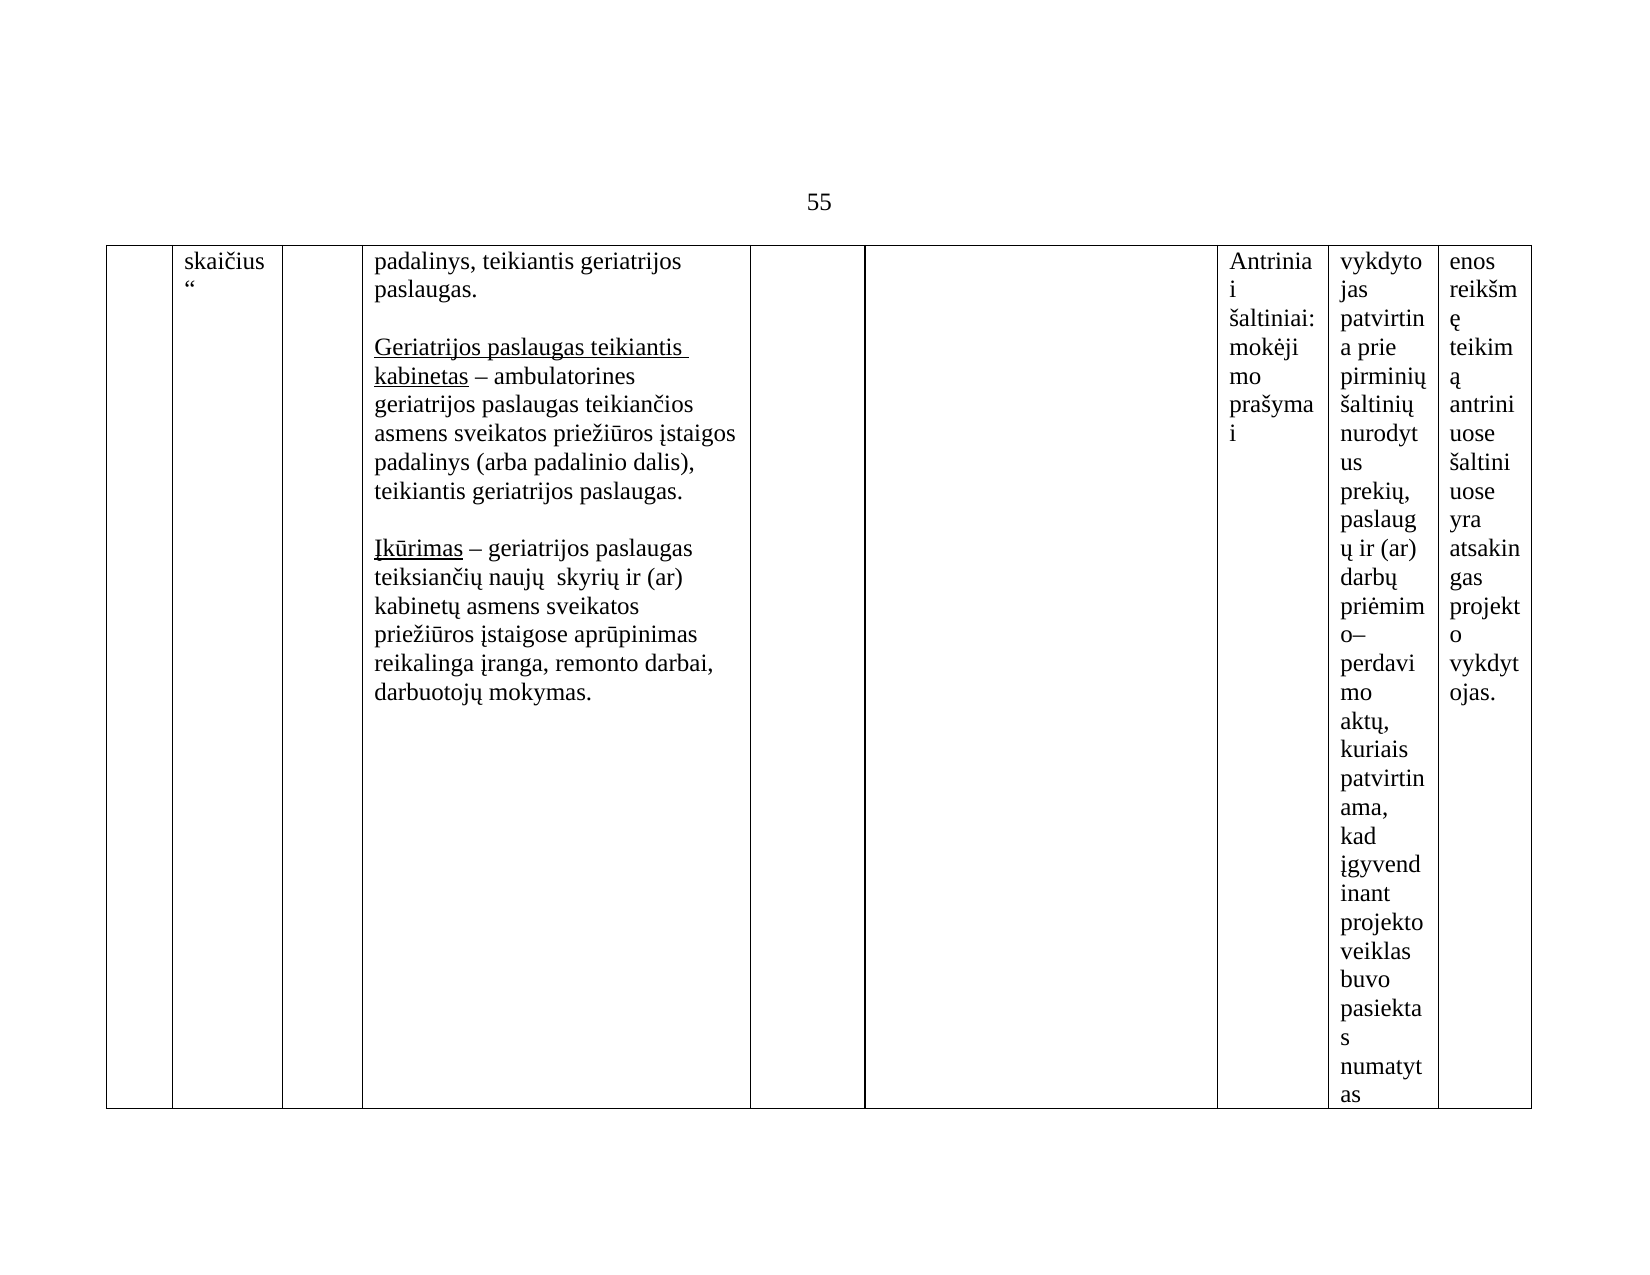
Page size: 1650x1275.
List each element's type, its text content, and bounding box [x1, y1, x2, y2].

table_cell [283, 246, 362, 1108]
table_cell vykdytojas patvirtina prie pirminių šaltinių nurodytus prekių, paslaugų ir (ar) darbų priėmimo–perdavimo aktų, kuriais patvirtinama, kad įgyvendinant projekto veiklas buvo pasiektas numatytas [1329, 246, 1438, 1108]
table_cell [107, 246, 172, 1108]
table_cell padalinys, teikiantis geriatrijos paslaugas. Geriatrijos paslaugas teikiantis kabinetas – ambulatorines geriatrijos paslaugas teikiančios asmens sveikatos priežiūros įstaigos padalinys (arba padalinio dalis), teikiantis geriatrijos paslaugas. Įkūrimas – geriatrijos paslaugas teiksiančių naujų skyrių ir (ar) kabinetų asmens sveikatos priežiūros įstaigose aprūpinimas reikalinga įranga, remonto darbai, darbuotojų mokymas. [363, 246, 750, 1108]
table_cell [751, 246, 864, 1108]
table_cell skaičius“ [173, 246, 282, 1108]
table_cell Antriniai šaltiniai: mokėjimo prašymai [1218, 246, 1328, 1108]
table_cell [866, 246, 1217, 1108]
table_cell enos reikšmę teikimą antriniuose šaltiniuose yra atsakingas projekto vykdytojas. [1439, 246, 1531, 1108]
